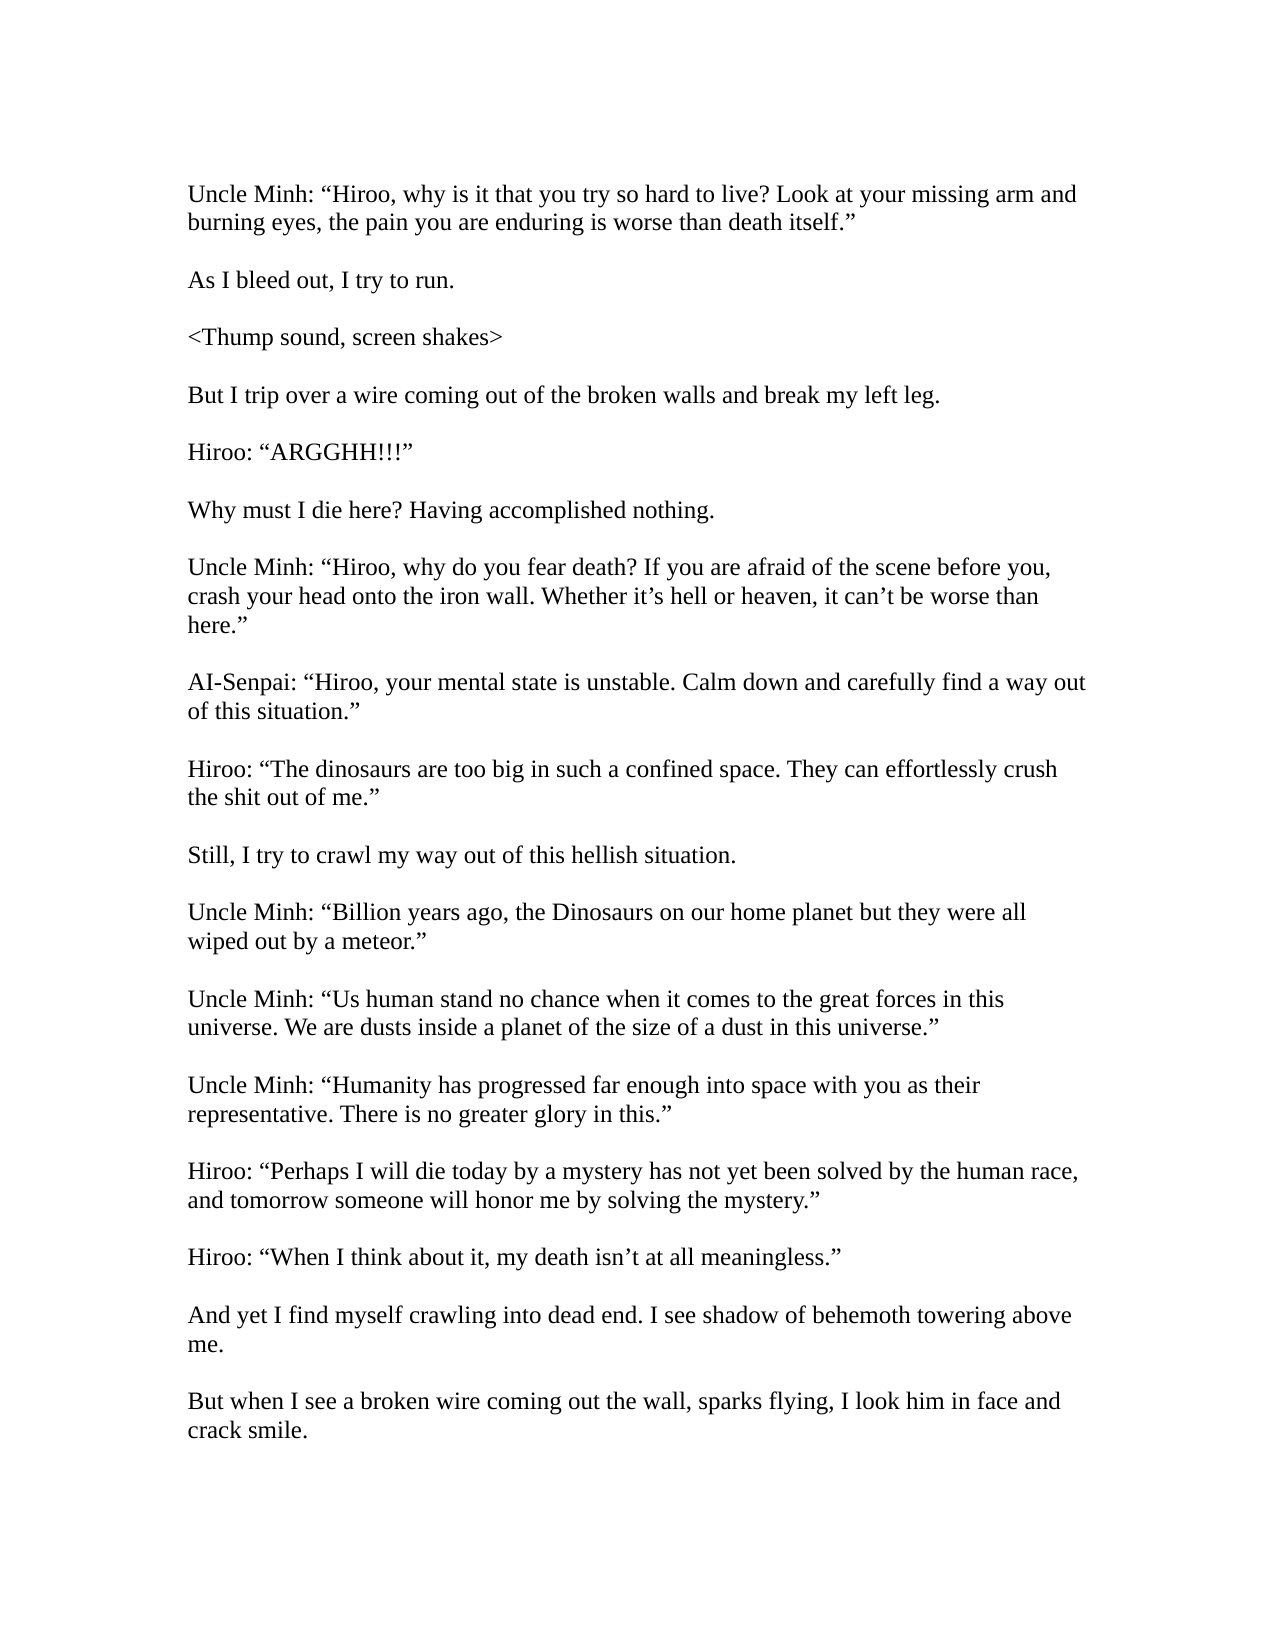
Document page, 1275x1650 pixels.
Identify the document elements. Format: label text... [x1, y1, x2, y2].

text Still, I try to crawl my way out of this hellish situation. [187, 840, 1087, 869]
text But I trip over a wire coming out of the broken walls and break my left leg. [187, 380, 1087, 409]
text <Thump sound, screen shakes> [187, 322, 1087, 351]
text But when I see a broken wire coming out the wall, sparks flying, I look him in face and crack smile. [187, 1386, 1087, 1444]
text Uncle Minh: “Humanity has progressed far enough into space with you as their representative. There is no greater glory in this.” [187, 1070, 1087, 1127]
text Why must I die here? Having accomplished nothing. [187, 495, 1087, 524]
text Uncle Minh: “Billion years ago, the Dinosaurs on our home planet but they were all wiped out by a meteor.” [187, 897, 1087, 955]
text Uncle Minh: “Hiroo, why do you fear death? If you are afraid of the scene before you, crash your head onto the iron wall. Whether it’s hell or heaven, it can’t be worse than here.” [187, 552, 1087, 639]
text Uncle Minh: “Us human stand no chance when it comes to the great forces in this universe. We are dusts inside a planet of the size of a dust in this universe.” [187, 984, 1087, 1041]
text Hiroo: “When I think about it, my death isn’t at all meaningless.” [187, 1242, 1087, 1271]
text Hiroo: “ARGGHH!!!” [187, 437, 1087, 466]
text AI-Senpai: “Hiroo, your mental state is unstable. Calm down and carefully find a way out of this situation.” [187, 667, 1087, 725]
text Uncle Minh: “Hiroo, why is it that you try so hard to live? Look at your missing arm and burning eyes, the pain you are enduring is worse than death itself.” [187, 179, 1087, 236]
text As I bleed out, I try to run. [187, 265, 1087, 294]
text Hiroo: “Perhaps I will die today by a mystery has not yet been solved by the human race, and tomorrow someone will honor me by solving the mystery.” [187, 1156, 1087, 1214]
text And yet I find myself crawling into dead end. I see shadow of behemoth towering above me. [187, 1300, 1087, 1357]
text Hiroo: “The dinosaurs are too big in such a confined space. They can effortlessly crush the shit out of me.” [187, 754, 1087, 811]
